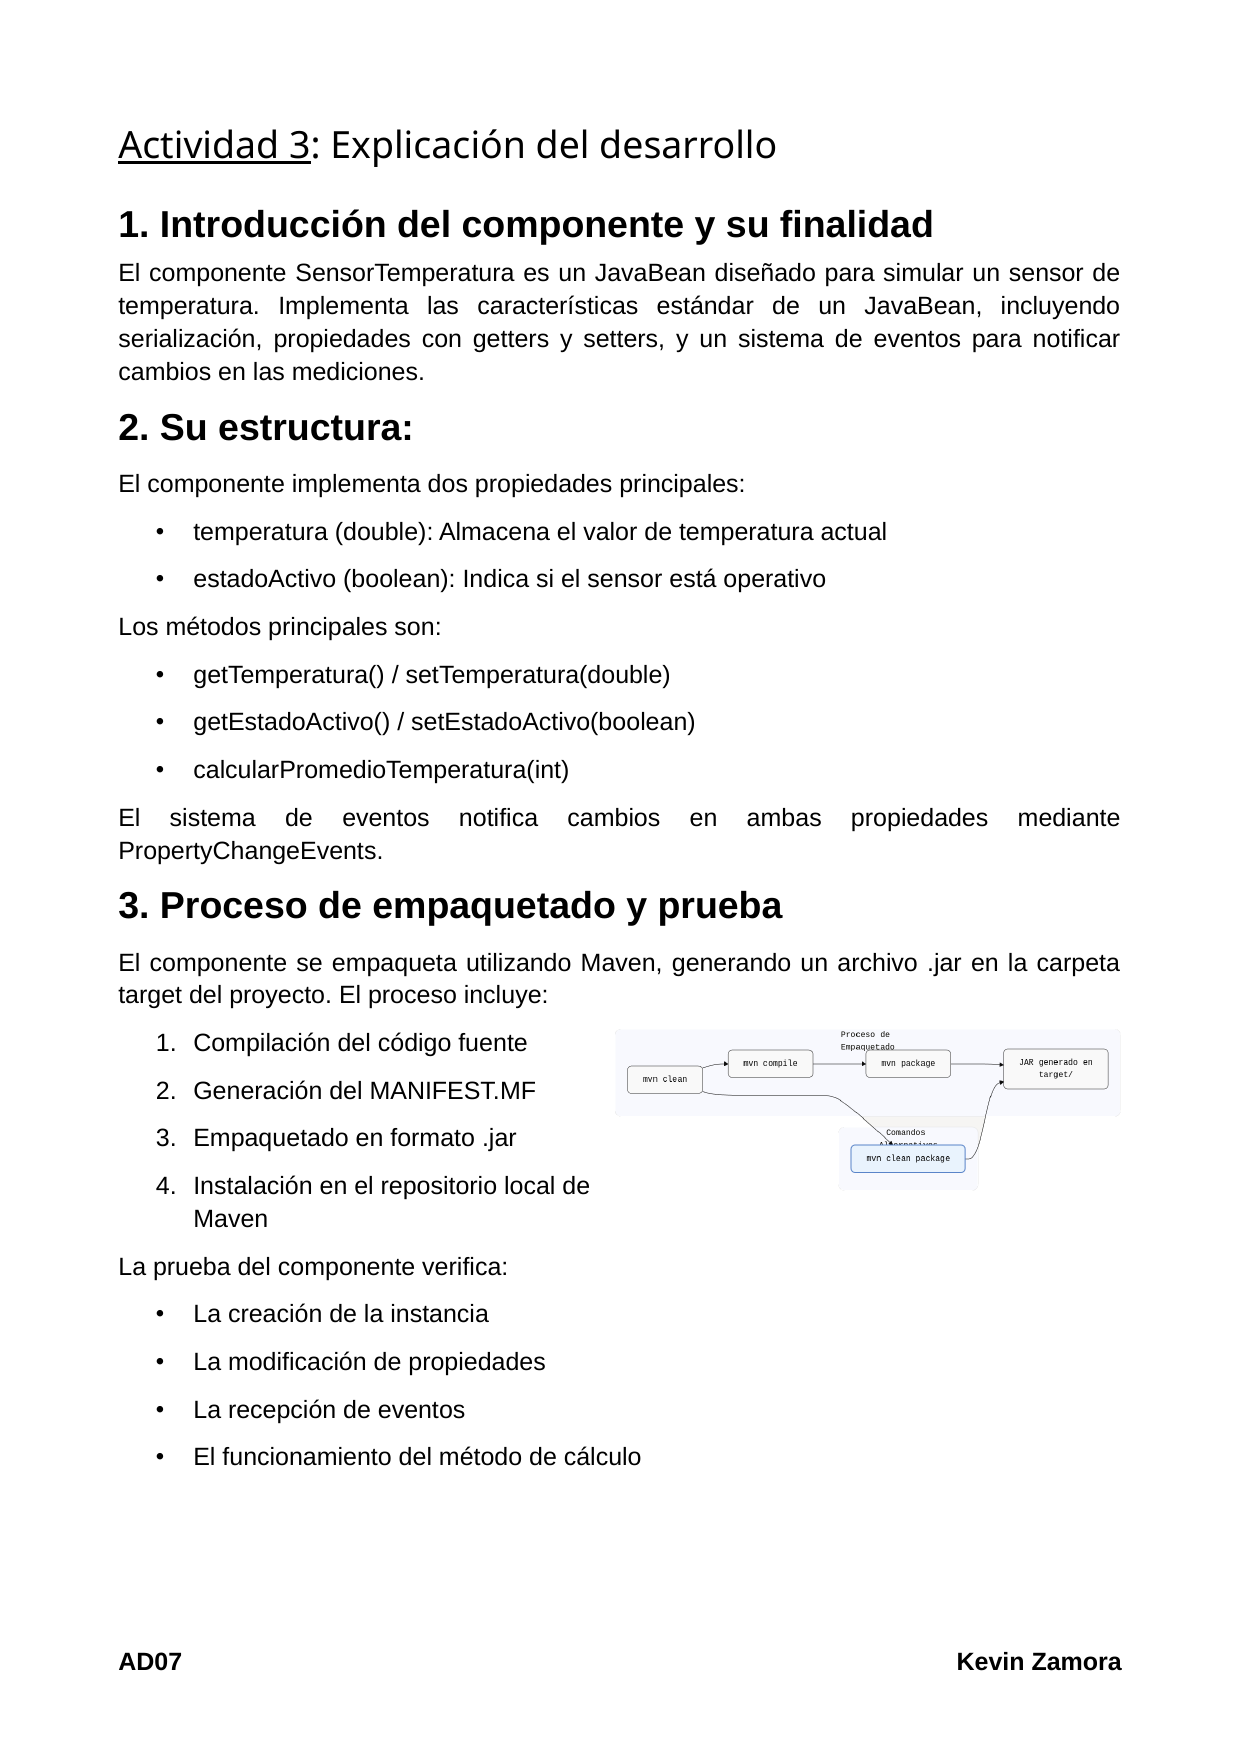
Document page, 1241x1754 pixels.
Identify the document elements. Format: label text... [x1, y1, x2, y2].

list Compilación del código fuente [156, 1028, 611, 1057]
subtitle 1. Introducción del componente y su finalidad [118, 202, 1122, 246]
text El componente se empaqueta utilizando Maven, generando un archivo .jar en la carpeta target del proyecto. El proceso incluye: [118, 947, 1122, 1009]
list getEstadoActivo() / setEstadoActivo(boolean) [156, 707, 1122, 736]
list La creación de la instancia [156, 1299, 1122, 1328]
text La prueba del componente verifica: [118, 1252, 1122, 1280]
text El componente implementa dos propiedades principales: [118, 469, 1122, 498]
list getTemperatura() / setTemperatura(double) [156, 659, 1122, 688]
list La modificación de propiedades [156, 1347, 1122, 1376]
list temperatura (double): Almacena el valor de temperatura actual [156, 517, 1122, 545]
text Los métodos principales son: [118, 612, 1122, 641]
picture [611, 1025, 1124, 1194]
list El funcionamiento del método de cálculo [156, 1442, 1122, 1471]
list Empaquetado en formato .jar [156, 1123, 611, 1152]
list La recepción de eventos [156, 1394, 1122, 1423]
subtitle Actividad 3: Explicación del desarrollo [118, 118, 1122, 169]
text El sistema de eventos notifica cambios en ambas propiedades mediante PropertyChangeEvents. [118, 803, 1122, 864]
text 2. Su estructura: [118, 405, 1122, 448]
list Instalación en el repositorio local de Maven [156, 1171, 1122, 1233]
list calcularPromedioTemperatura(int) [156, 755, 1122, 784]
text 3. Proceso de empaquetado y prueba [118, 883, 1122, 926]
list Generación del MANIFEST.MF [156, 1076, 611, 1104]
list estadoActivo (boolean): Indica si el sensor está operativo [156, 564, 1122, 593]
text El componente SensorTemperatura es un JavaBean diseñado para simular un sensor de temperatura. Implementa las características estándar de un JavaBean, incluyendo serialización, propiedades con getters y setters, y un sistema de eventos para notificar cambios en las mediciones. [118, 258, 1122, 386]
